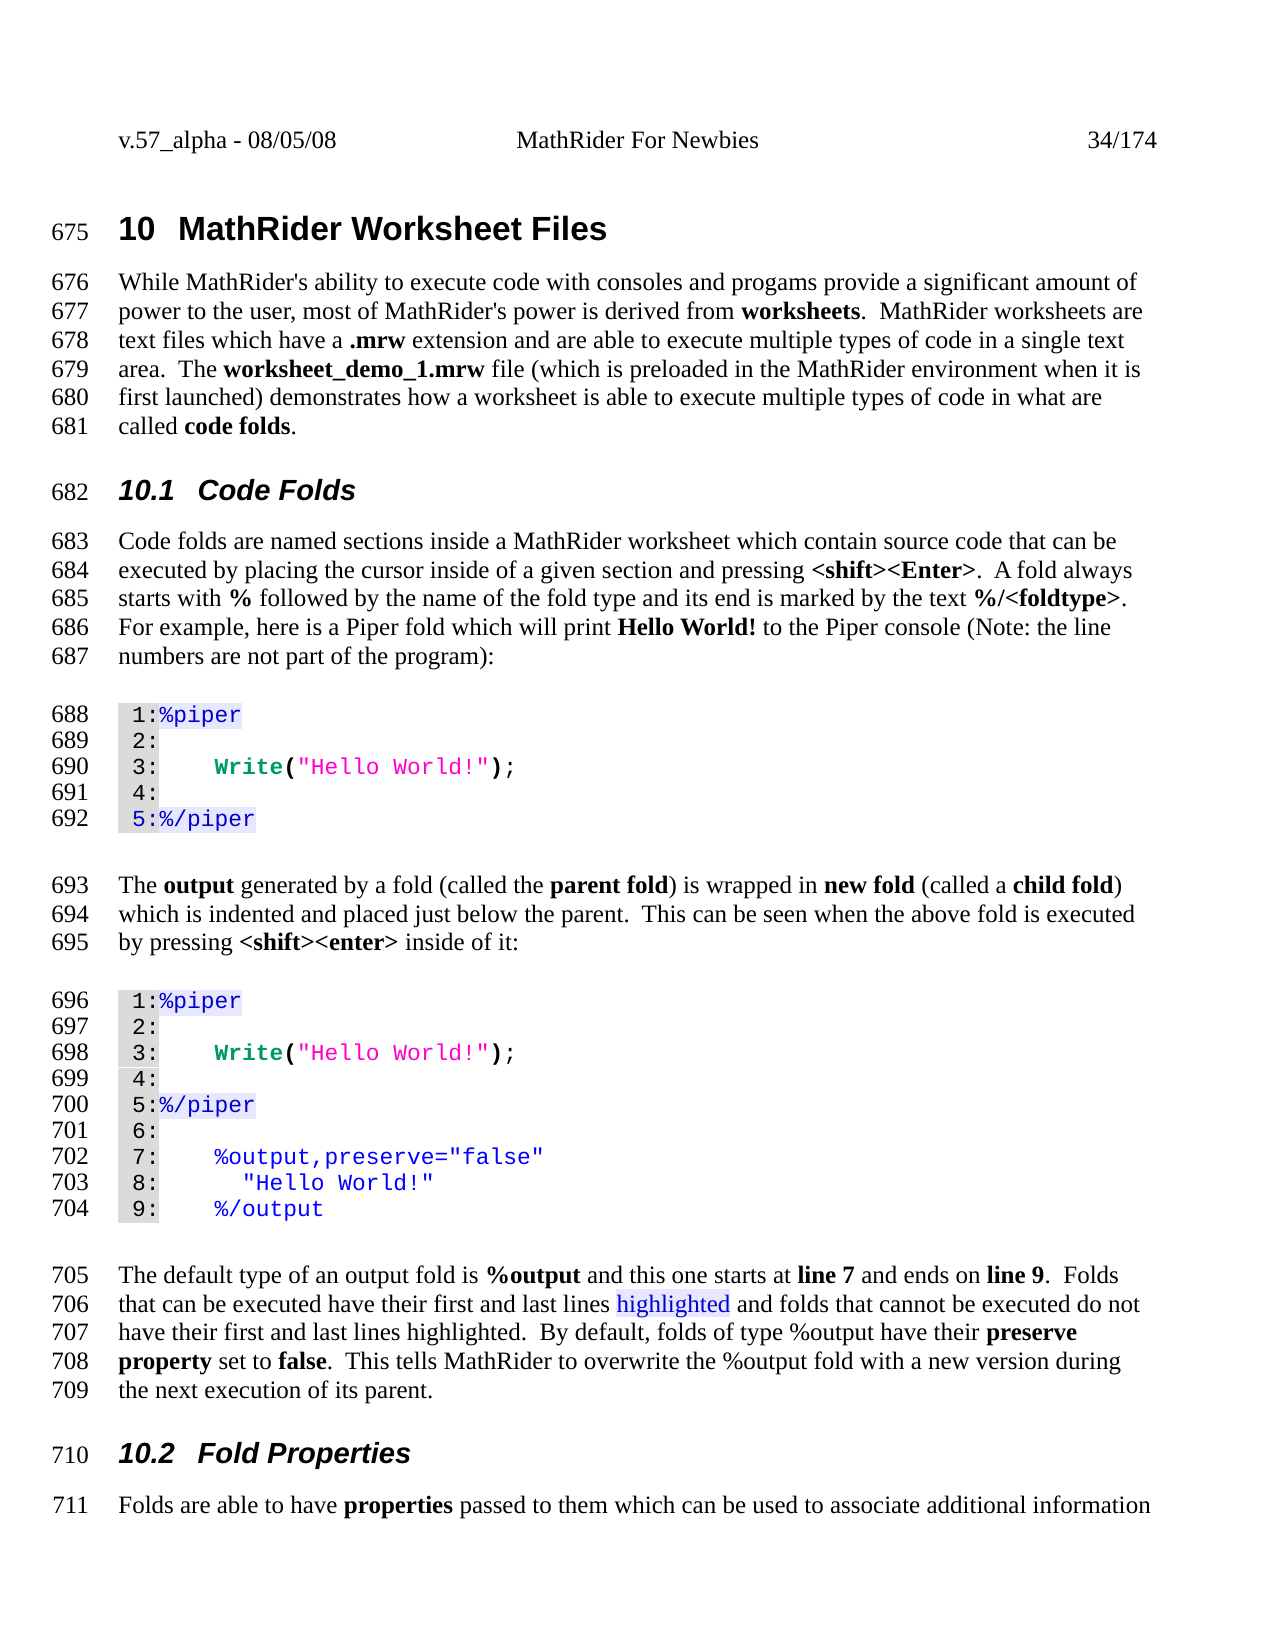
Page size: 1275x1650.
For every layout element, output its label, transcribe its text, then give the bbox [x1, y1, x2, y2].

text Code folds are named sections inside a MathRider worksheet which contain source code that can be executed by placing the cursor inside of a given section and pressing <shift><Enter>. A fold always starts with % followed by the name of the fold type and its end is marked by the text %/<foldtype>. For example, here is a Piper fold which will print Hello World! to the Piper console (Note: the line numbers are not part of the program): [118, 526, 1157, 670]
text The default type of an output fold is %output and this one starts at line 7 and ends on line 9. Folds that can be executed have their first and last lines highlighted and folds that cannot be executed do not have their first and last lines highlighted. By default, folds of type %output have their preserve property set to false. This tells MathRider to overwrite the %output fold with a new version during the next execution of its parent. [118, 1260, 1157, 1404]
text The output generated by a fold (called the parent fold) is wrapped in new fold (called a child fold) which is indented and placed just below the parent. This can be seen when the above fold is executed by pressing <shift><enter> inside of it: [118, 870, 1157, 956]
text 5:%/piper [118, 1093, 1157, 1119]
text 2: [118, 729, 1157, 755]
text 8: "Hello World!" [118, 1171, 1157, 1197]
text Folds are able to have properties passed to them which can be used to associate additional information [118, 1490, 1157, 1518]
text While MathRider's ability to execute code with consoles and progams provide a significant amount of power to the user, most of MathRider's power is derived from worksheets. MathRider worksheets are text files which have a .mrw extension and are able to execute multiple types of code in a single text area. The worksheet_demo_1.mrw file (which is preloaded in the MathRider environment when it is first launched) demonstrates how a worksheet is able to execute multiple types of code in what are called code folds. [118, 267, 1157, 440]
text 4: [118, 781, 1157, 807]
text 3: Write("Hello World!"); [118, 755, 1157, 781]
text 1:%piper [118, 989, 1157, 1016]
text 9: %/output [118, 1197, 1157, 1223]
text 5:%/piper [118, 807, 1157, 833]
text 6: [118, 1119, 1157, 1145]
subtitle Code Folds [118, 472, 1157, 506]
text 7: %output,preserve="false" [118, 1145, 1157, 1171]
text 1:%piper [118, 703, 1157, 729]
subtitle Fold Properties [118, 1436, 1157, 1470]
text 4: [118, 1067, 1157, 1093]
subtitle MathRider Worksheet Files [118, 209, 1157, 247]
text 2: [118, 1016, 1157, 1041]
text 3: Write("Hello World!"); [118, 1041, 1157, 1067]
